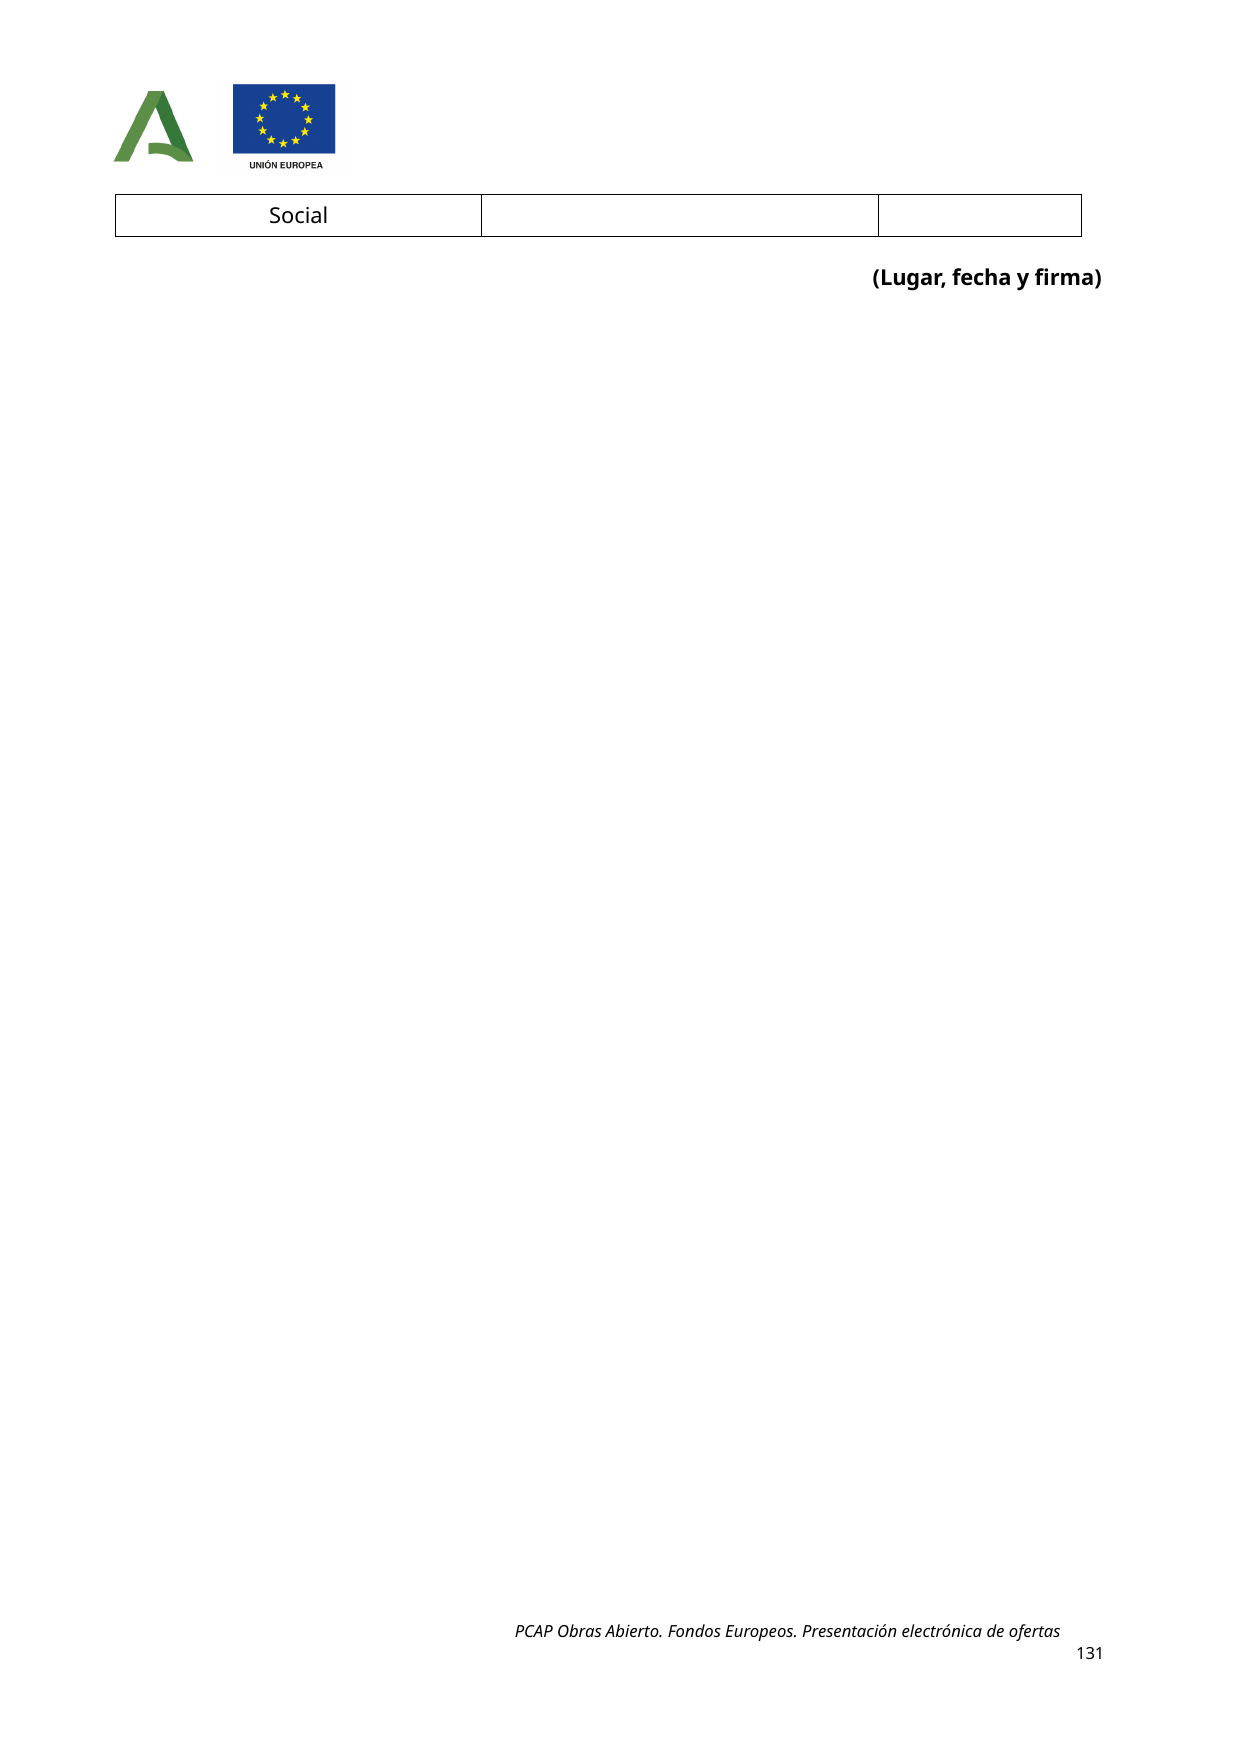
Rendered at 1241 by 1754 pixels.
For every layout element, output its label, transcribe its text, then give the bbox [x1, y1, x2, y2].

picture [221, 78, 347, 176]
table_cell [879, 195, 1081, 236]
table_cell Social [116, 195, 481, 236]
table_cell [482, 195, 878, 236]
text (Lugar, fecha y firma) [118, 259, 1104, 295]
picture [109, 86, 198, 166]
